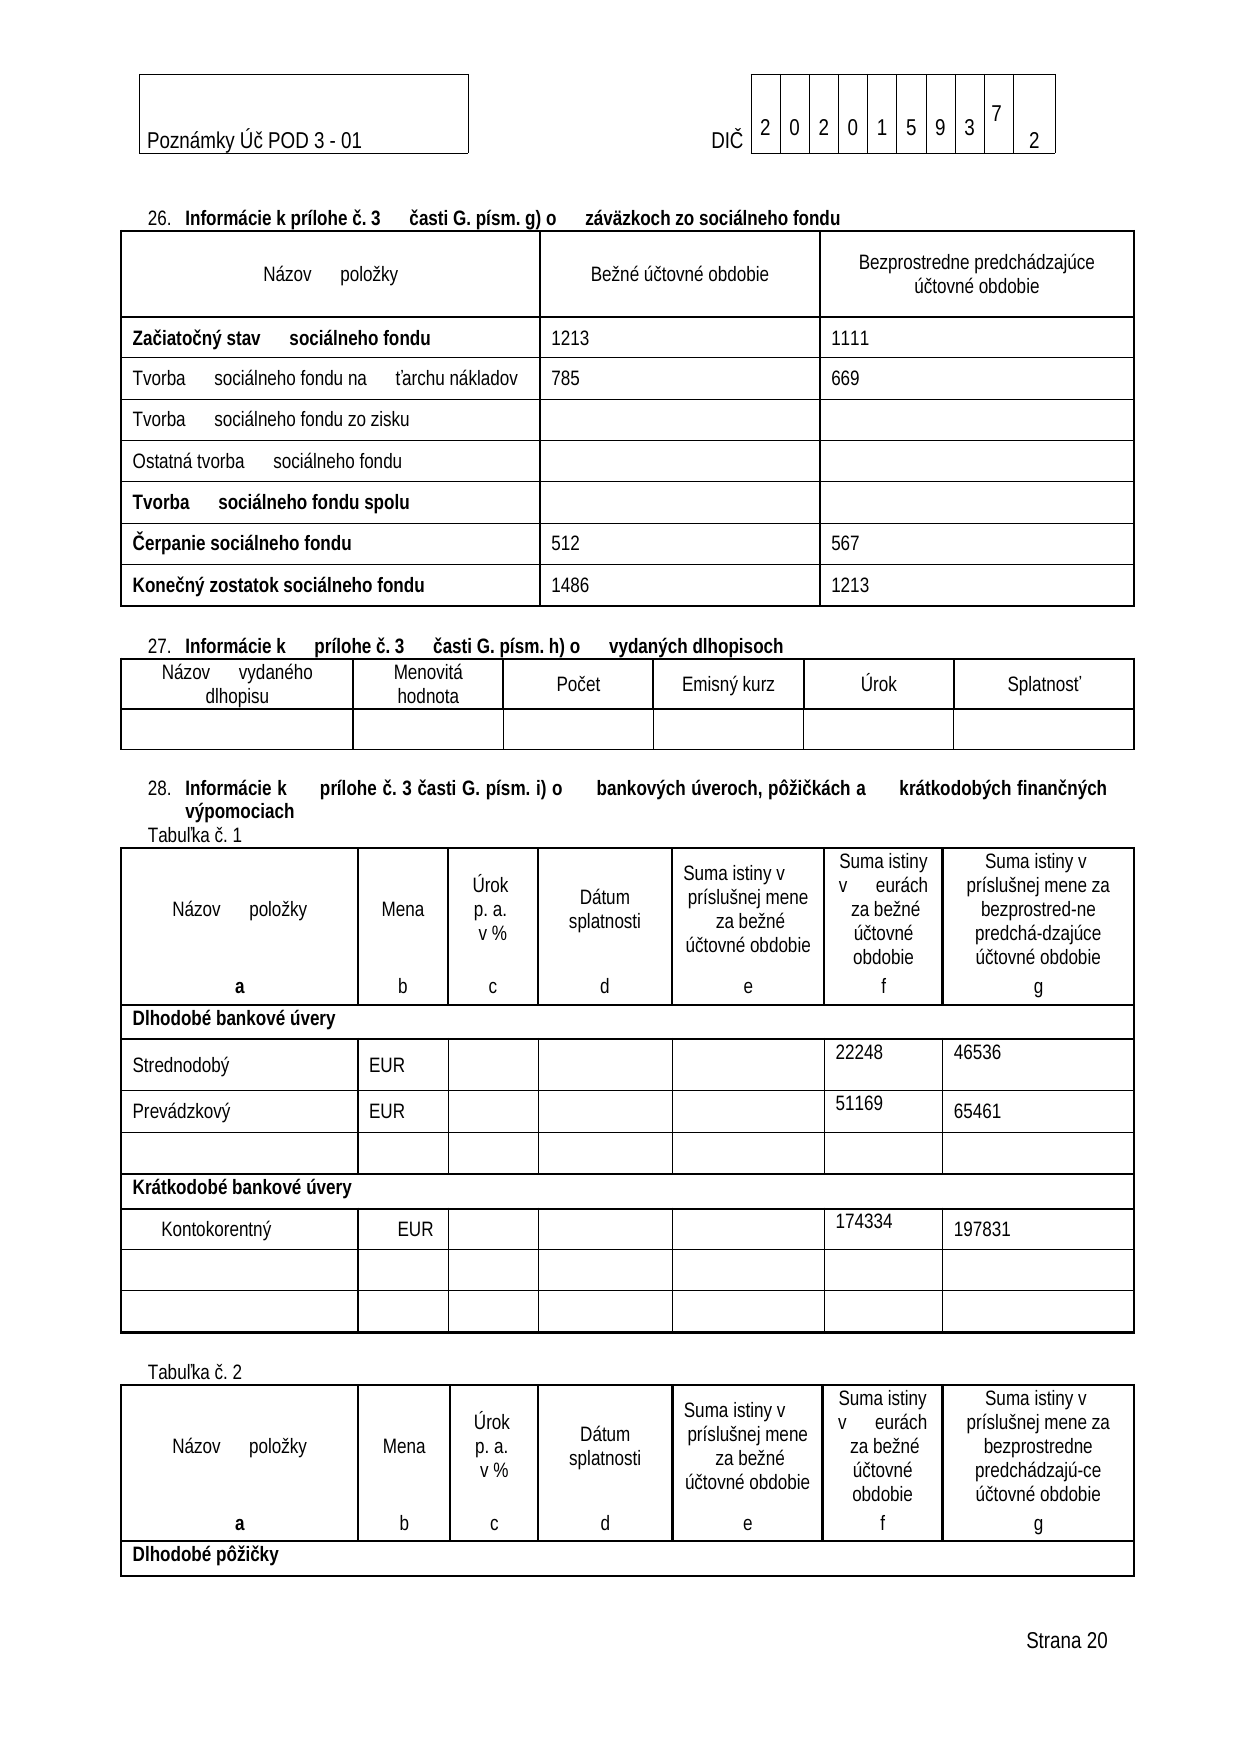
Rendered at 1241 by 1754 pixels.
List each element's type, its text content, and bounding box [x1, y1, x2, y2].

table_header Mena [359, 849, 447, 969]
table_cell EUR [359, 1091, 448, 1132]
table_header Počet [504, 660, 652, 708]
table_cell a [122, 1506, 357, 1540]
text Tabuľka č. 1 [148, 823, 1107, 847]
table_cell [539, 1091, 672, 1132]
table_cell 51169 [825, 1091, 942, 1132]
table_header Suma istiny v eurách za bežné účtovné obdobie [825, 849, 941, 969]
table_cell b [359, 1506, 449, 1540]
table_cell Dlhodobé pôžičky [122, 1542, 1133, 1574]
table_cell c [451, 1506, 537, 1540]
table_cell Tvorba sociálneho fondu zo zisku [122, 400, 539, 440]
table_cell [122, 1250, 357, 1290]
table_header Názov položky [122, 1386, 357, 1506]
table_header Názov vydaného dlhopisu [122, 660, 352, 708]
table_header Suma istiny v príslušnej mene za bežné účtovné obdobie [674, 1386, 821, 1506]
table_header Úrok p. a. v % [449, 849, 537, 969]
table_cell [539, 1250, 672, 1290]
table_cell [539, 1210, 672, 1249]
table_header Bezprostredne predchádzajúce účtovné obdobie [821, 232, 1133, 316]
table_cell [943, 1133, 1133, 1173]
table_cell EUR [359, 1040, 448, 1090]
table_cell d [539, 969, 671, 1003]
table_cell [673, 1291, 824, 1331]
table_cell [804, 710, 953, 749]
table_cell [359, 1133, 448, 1173]
table_cell [449, 1133, 538, 1173]
table_cell [539, 1291, 672, 1331]
table_cell [359, 1291, 448, 1331]
table_cell 1486 [541, 565, 819, 605]
table_cell f [824, 1506, 941, 1540]
table_cell [449, 1291, 538, 1331]
table_cell Tvorba sociálneho fondu na ťarchu nákladov [122, 358, 539, 398]
table_cell [504, 710, 653, 749]
list Informácie k prílohe č. 3 časti G. písm. g) o záväzkoch zo sociálneho fondu [148, 206, 1107, 230]
table_header Emisný kurz [654, 660, 803, 708]
table_cell 197831 [943, 1210, 1133, 1249]
table_cell f [825, 969, 941, 1003]
table_cell 65461 [943, 1091, 1133, 1132]
table_cell [825, 1250, 942, 1290]
table_cell [673, 1133, 824, 1173]
table_cell g [944, 1506, 1133, 1540]
table_cell EUR [359, 1210, 448, 1249]
table_cell [122, 1133, 357, 1173]
table_cell [954, 710, 1133, 749]
table_cell [673, 1091, 824, 1132]
table_cell [825, 1133, 942, 1173]
table_cell Začiatočný stav sociálneho fondu [122, 318, 539, 357]
table_header Splatnosť [955, 660, 1133, 708]
table_header Názov položky [122, 232, 539, 316]
table_cell [449, 1091, 538, 1132]
table_cell Krátkodobé bankové úvery [122, 1175, 1133, 1207]
table_cell Dlhodobé bankové úvery [122, 1006, 1133, 1038]
table_cell c [449, 969, 537, 1003]
table_header Suma istiny v príslušnej mene za bezprostredne predchádzajú-ce účtovné obdobie [944, 1386, 1133, 1506]
table_header Názov položky [122, 849, 357, 969]
table_cell [449, 1210, 538, 1249]
table_cell Čerpanie sociálneho fondu [122, 524, 539, 564]
table_cell [122, 710, 352, 749]
table_header Dátum splatnosti [539, 1386, 671, 1506]
table_cell 174334 [825, 1210, 942, 1249]
table_cell [821, 441, 1133, 481]
table_cell 512 [541, 524, 819, 564]
table_header Suma istiny v príslušnej mene za bežné účtovné obdobie [673, 849, 823, 969]
table_cell Konečný zostatok sociálneho fondu [122, 565, 539, 605]
table_cell e [673, 969, 823, 1003]
table_header Dátum splatnosti [539, 849, 671, 969]
table_cell b [359, 969, 447, 1003]
table_header Bežné účtovné obdobie [541, 232, 819, 316]
table_cell [821, 400, 1133, 440]
text Tabuľka č. 2 [148, 1360, 1107, 1384]
list Informácie k prílohe č. 3 časti G. písm. h) o vydaných dlhopisoch [148, 634, 1107, 658]
table_cell [821, 482, 1133, 522]
table_cell [122, 1291, 357, 1331]
table_cell [541, 482, 819, 522]
table_cell [359, 1250, 448, 1290]
table_cell [673, 1250, 824, 1290]
table_cell [943, 1250, 1133, 1290]
table_header Mena [359, 1386, 449, 1506]
table_cell 1213 [821, 565, 1133, 605]
table_cell [539, 1133, 672, 1173]
table_cell 1213 [541, 318, 819, 357]
table_cell Tvorba sociálneho fondu spolu [122, 482, 539, 522]
table_cell 785 [541, 358, 819, 398]
table_cell Kontokorentný [122, 1210, 357, 1249]
table_cell 22248 [825, 1040, 942, 1090]
table_header Úrok p. a. v % [451, 1386, 537, 1506]
table_cell [449, 1250, 538, 1290]
table_cell [943, 1291, 1133, 1331]
table_cell [541, 441, 819, 481]
table_cell 669 [821, 358, 1133, 398]
table_header Suma istiny v príslušnej mene za bezprostred-ne predchá-dzajúce účtovné obdobie [944, 849, 1133, 969]
table_cell d [539, 1506, 671, 1540]
table_cell e [674, 1506, 821, 1540]
table_cell [654, 710, 803, 749]
table_cell Strednodobý [122, 1040, 357, 1090]
table_cell [449, 1040, 538, 1090]
table_cell 1111 [821, 318, 1133, 357]
table_cell [673, 1040, 824, 1090]
table_header Suma istiny v eurách za bežné účtovné obdobie [824, 1386, 941, 1506]
table_cell 567 [821, 524, 1133, 564]
table_cell Ostatná tvorba sociálneho fondu [122, 441, 539, 481]
table_cell [541, 400, 819, 440]
table_cell a [122, 969, 357, 1003]
table_cell [825, 1291, 942, 1331]
list Informácie k prílohe č. 3 časti G. písm. i) o bankových úveroch, pôžičkách a krátkodobých finančných výpomociach [148, 775, 1107, 823]
table_cell [539, 1040, 672, 1090]
table_cell [673, 1210, 824, 1249]
table_cell 46536 [943, 1040, 1133, 1090]
table_cell g [944, 969, 1133, 1003]
table_cell Prevádzkový [122, 1091, 357, 1132]
table_header Menovitá hodnota [354, 660, 502, 708]
table_cell [354, 710, 503, 749]
table_header Úrok [805, 660, 953, 708]
